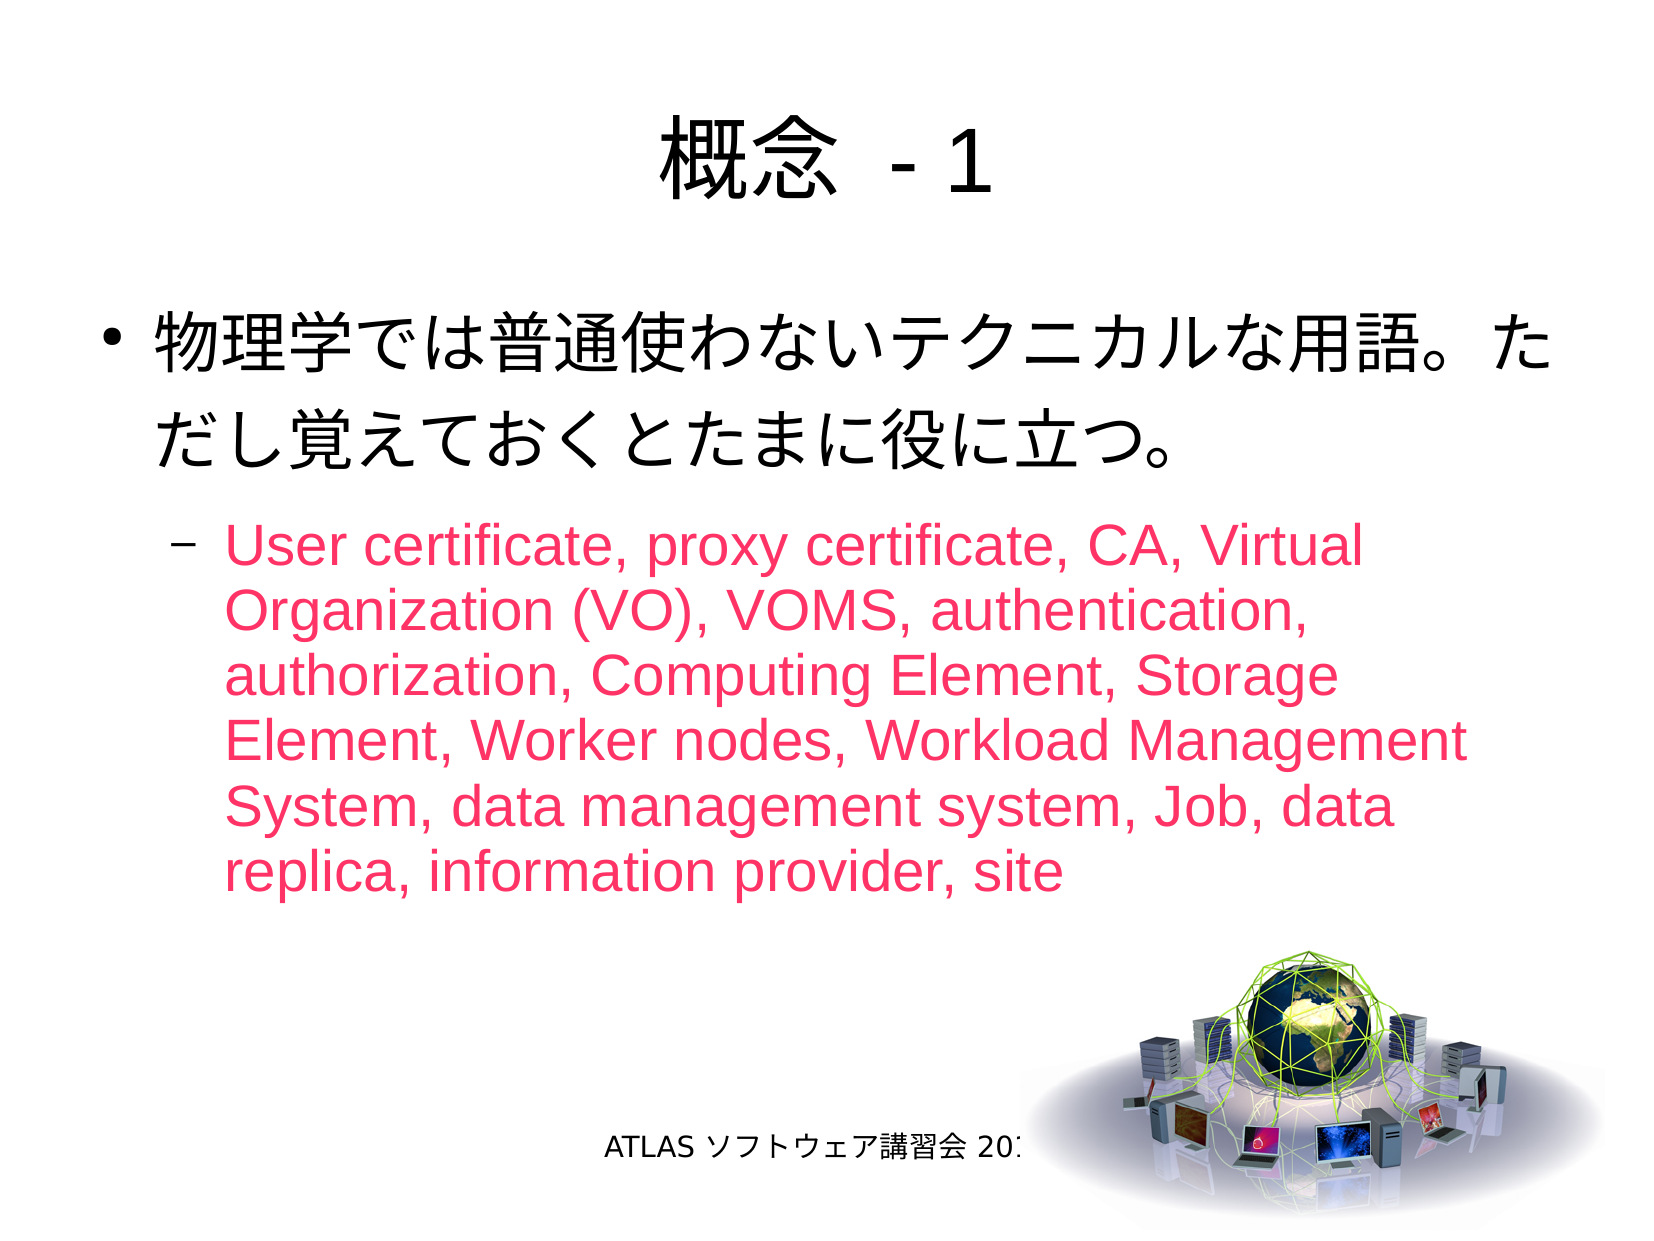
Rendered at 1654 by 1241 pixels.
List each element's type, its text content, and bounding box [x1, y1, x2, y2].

picture [1020, 944, 1605, 1230]
title 概念 - 1 [82, 49, 1571, 257]
list 物理学では普通使わないテクニカルな用語。ただし覚えておくとたまに役に立つ。 User certificate, proxy certificate, CA, Virtual Organization (VO), VOMS, authentication, authorization, Computing Element, Storage Element, Worker nodes, Workload Management System, data management system, Job, data replica, information provider, site [82, 290, 1571, 1010]
